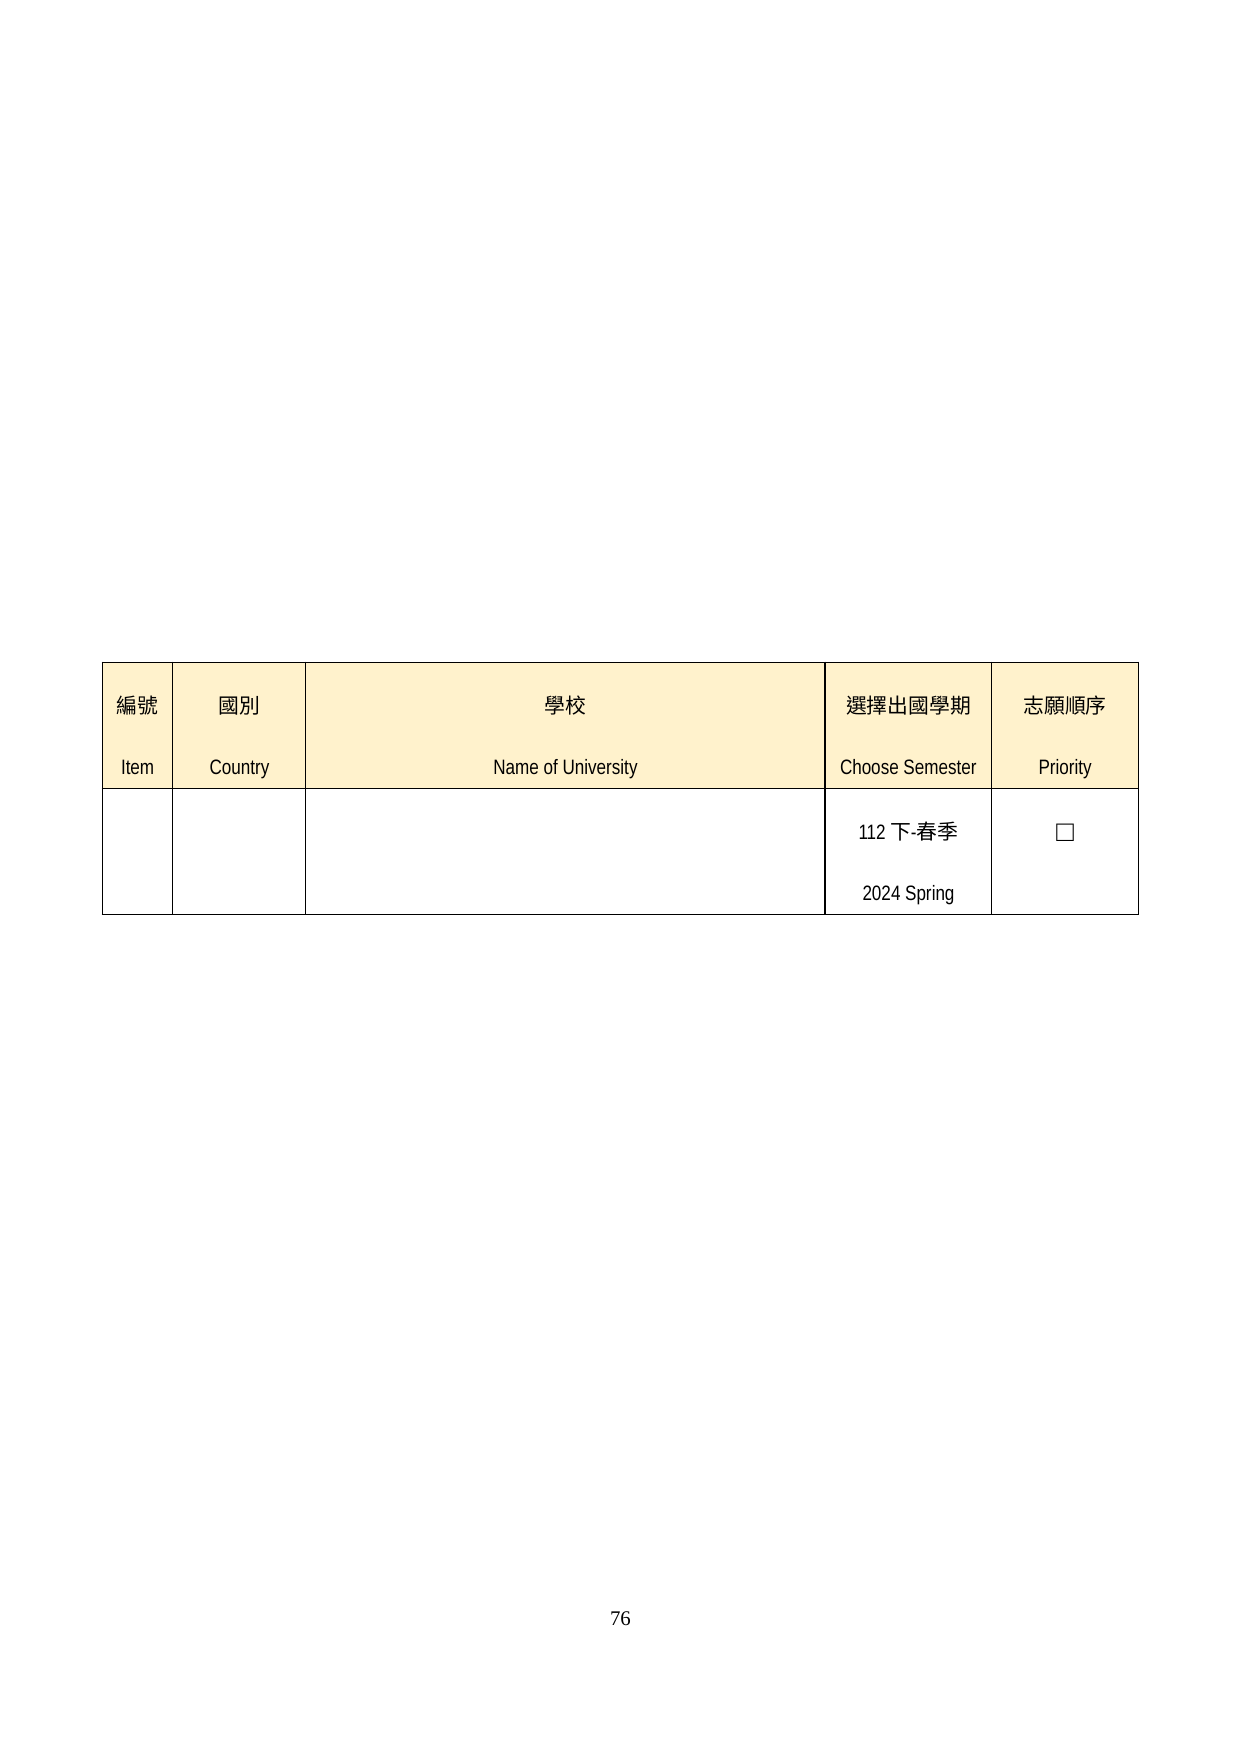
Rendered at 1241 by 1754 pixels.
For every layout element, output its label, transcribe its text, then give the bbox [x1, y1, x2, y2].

table_cell [173, 789, 305, 914]
table_cell [306, 789, 824, 914]
table_header 選擇出國學期 Choose Semester [826, 663, 991, 788]
table_header 學校 Name of University [306, 663, 824, 788]
table_header 國別 Country [173, 663, 305, 788]
table_header 編號 Item [103, 663, 172, 788]
table_cell 112下-春季 2024 Spring [826, 789, 991, 914]
table_header 志願順序 Priority [992, 663, 1138, 788]
table_cell [103, 789, 172, 914]
table_cell □ [992, 789, 1138, 914]
